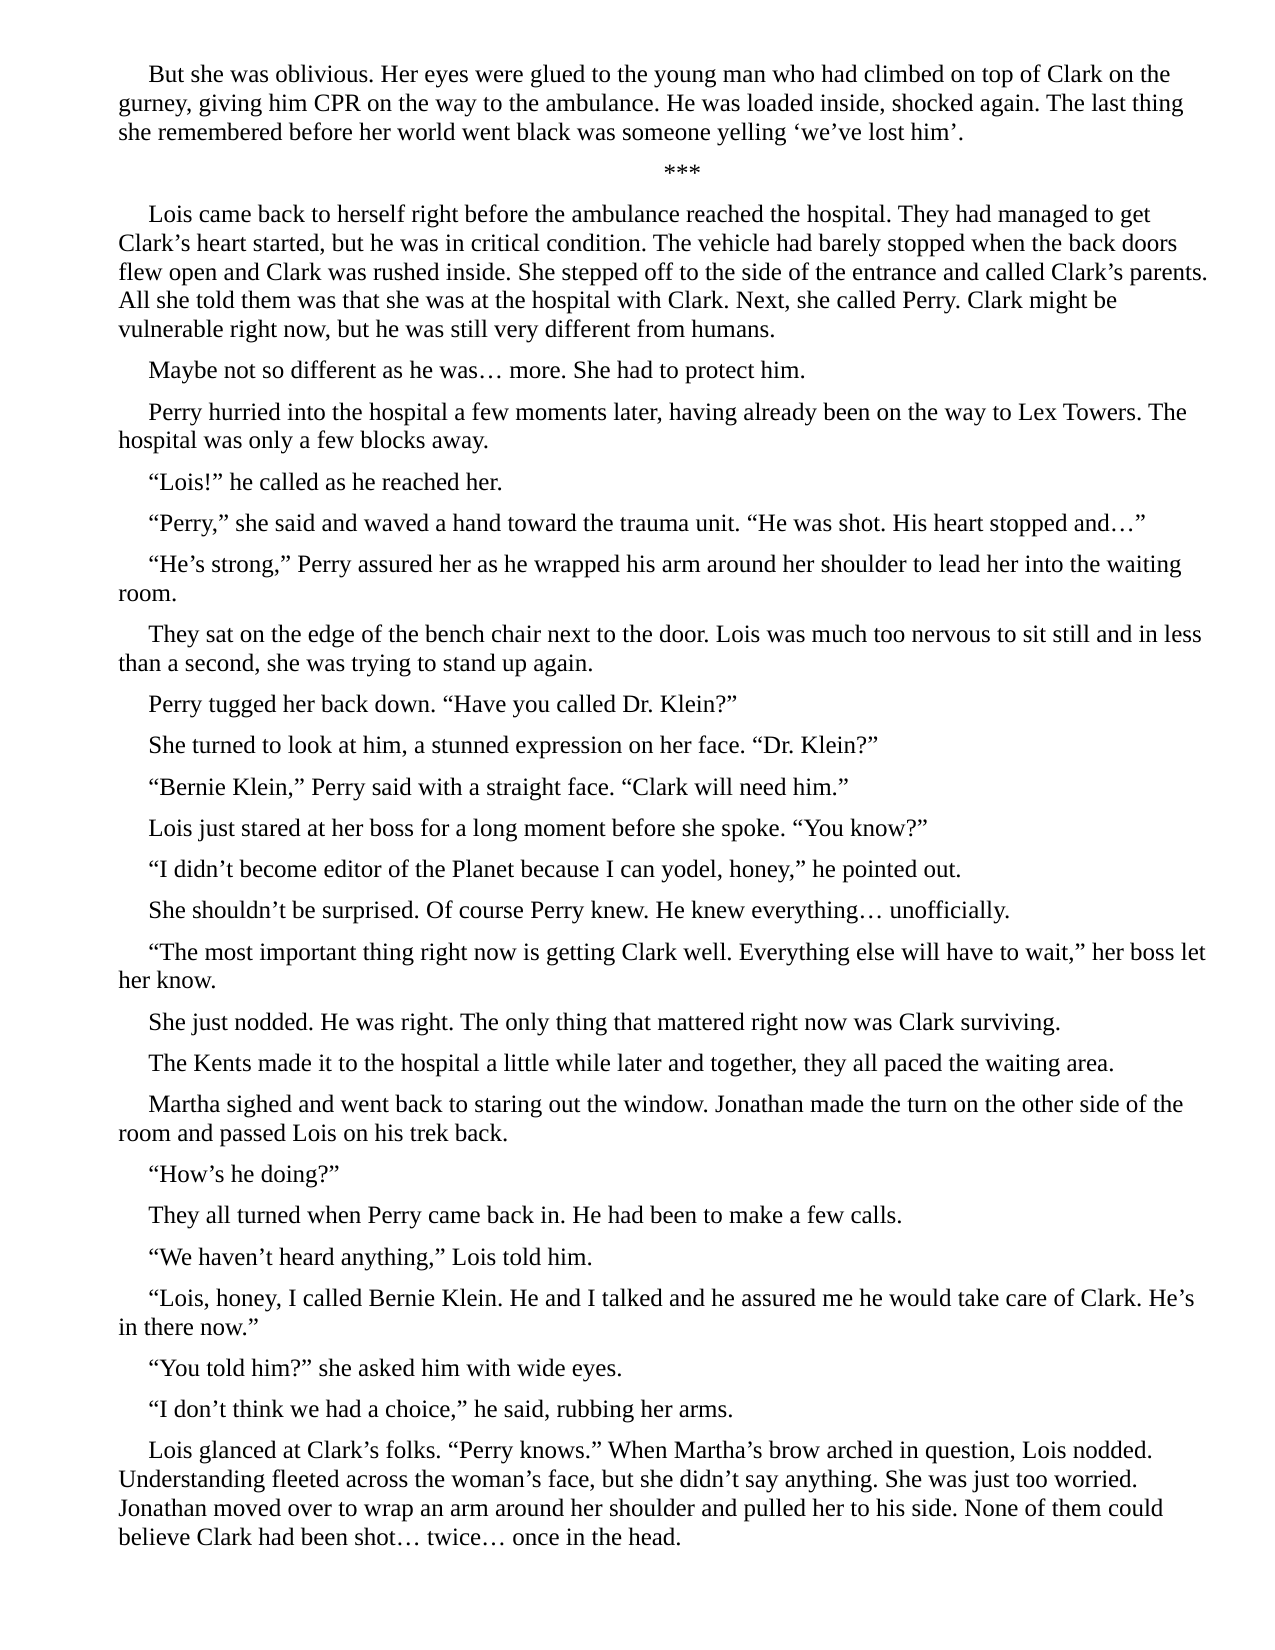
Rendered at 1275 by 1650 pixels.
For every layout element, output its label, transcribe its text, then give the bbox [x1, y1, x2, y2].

text “Lois!” he called as he reached her. [118, 467, 1216, 495]
text Perry tugged her back down. “Have you called Dr. Klein?” [118, 689, 1216, 718]
text “Lois, honey, I called Bernie Klein. He and I talked and he assured me he would take care of Clark. He’s in there now.” [118, 1283, 1216, 1340]
text They sat on the edge of the bench chair next to the door. Lois was much too nervous to sit still and in less than a second, she was trying to stand up again. [118, 619, 1216, 677]
text “He’s strong,” Perry assured her as he wrapped his arm around her shoulder to lead her into the waiting room. [118, 549, 1216, 607]
text “The most important thing right now is getting Clark well. Everything else will have to wait,” her boss let her know. [118, 937, 1216, 994]
text “I don’t think we had a choice,” he said, rubbing her arms. [118, 1394, 1216, 1423]
text Lois glanced at Clark’s folks. “Perry knows.” When Martha’s brow arched in question, Lois nodded. Understanding fleeted across the woman’s face, but she didn’t say anything. She was just too worried. Jonathan moved over to wrap an arm around her shoulder and pulled her to his side. None of them could believe Clark had been shot… twice… once in the head. [118, 1435, 1216, 1550]
text She turned to look at him, a stunned expression on her face. “Dr. Klein?” [118, 730, 1216, 759]
text Perry hurried into the hospital a few moments later, having already been on the way to Lex Towers. The hospital was only a few blocks away. [118, 397, 1216, 454]
text “I didn’t become editor of the Planet because I can yodel, honey,” he pointed out. [118, 854, 1216, 883]
text “Perry,” she said and waved a hand toward the trauma unit. “He was shot. His heart stopped and…” [118, 508, 1216, 537]
text *** [118, 158, 1216, 187]
text Martha sighed and went back to staring out the window. Jonathan made the turn on the other side of the room and passed Lois on his trek back. [118, 1089, 1216, 1147]
text Maybe not so different as he was… more. She had to protect him. [118, 355, 1216, 384]
text She just nodded. He was right. The only thing that mattered right now was Clark surviving. [118, 1007, 1216, 1035]
text Lois came back to herself right before the ambulance reached the hospital. They had managed to get Clark’s heart started, but he was in critical condition. The vehicle had barely stopped when the back doors flew open and Clark was rushed inside. She stepped off to the side of the entrance and called Clark’s parents. All she told them was that she was at the hospital with Clark. Next, she called Perry. Clark might be vulnerable right now, but he was still very different from humans. [118, 199, 1216, 343]
text They all turned when Perry came back in. He had been to make a few calls. [118, 1200, 1216, 1229]
text “You told him?” she asked him with wide eyes. [118, 1353, 1216, 1382]
text “Bernie Klein,” Perry said with a straight face. “Clark will need him.” [118, 772, 1216, 800]
text She shouldn’t be surprised. Of course Perry knew. He knew everything… unofficially. [118, 895, 1216, 924]
text The Kents made it to the hospital a little while later and together, they all paced the waiting area. [118, 1048, 1216, 1077]
text But she was oblivious. Her eyes were glued to the young man who had climbed on top of Clark on the gurney, giving him CPR on the way to the ambulance. He was loaded inside, shocked again. The last thing she remembered before her world went black was someone yelling ‘we’ve lost him’. [118, 59, 1216, 145]
text “How’s he doing?” [118, 1159, 1216, 1188]
text “We haven’t heard anything,” Lois told him. [118, 1242, 1216, 1270]
text Lois just stared at her boss for a long moment before she spoke. “You know?” [118, 813, 1216, 842]
